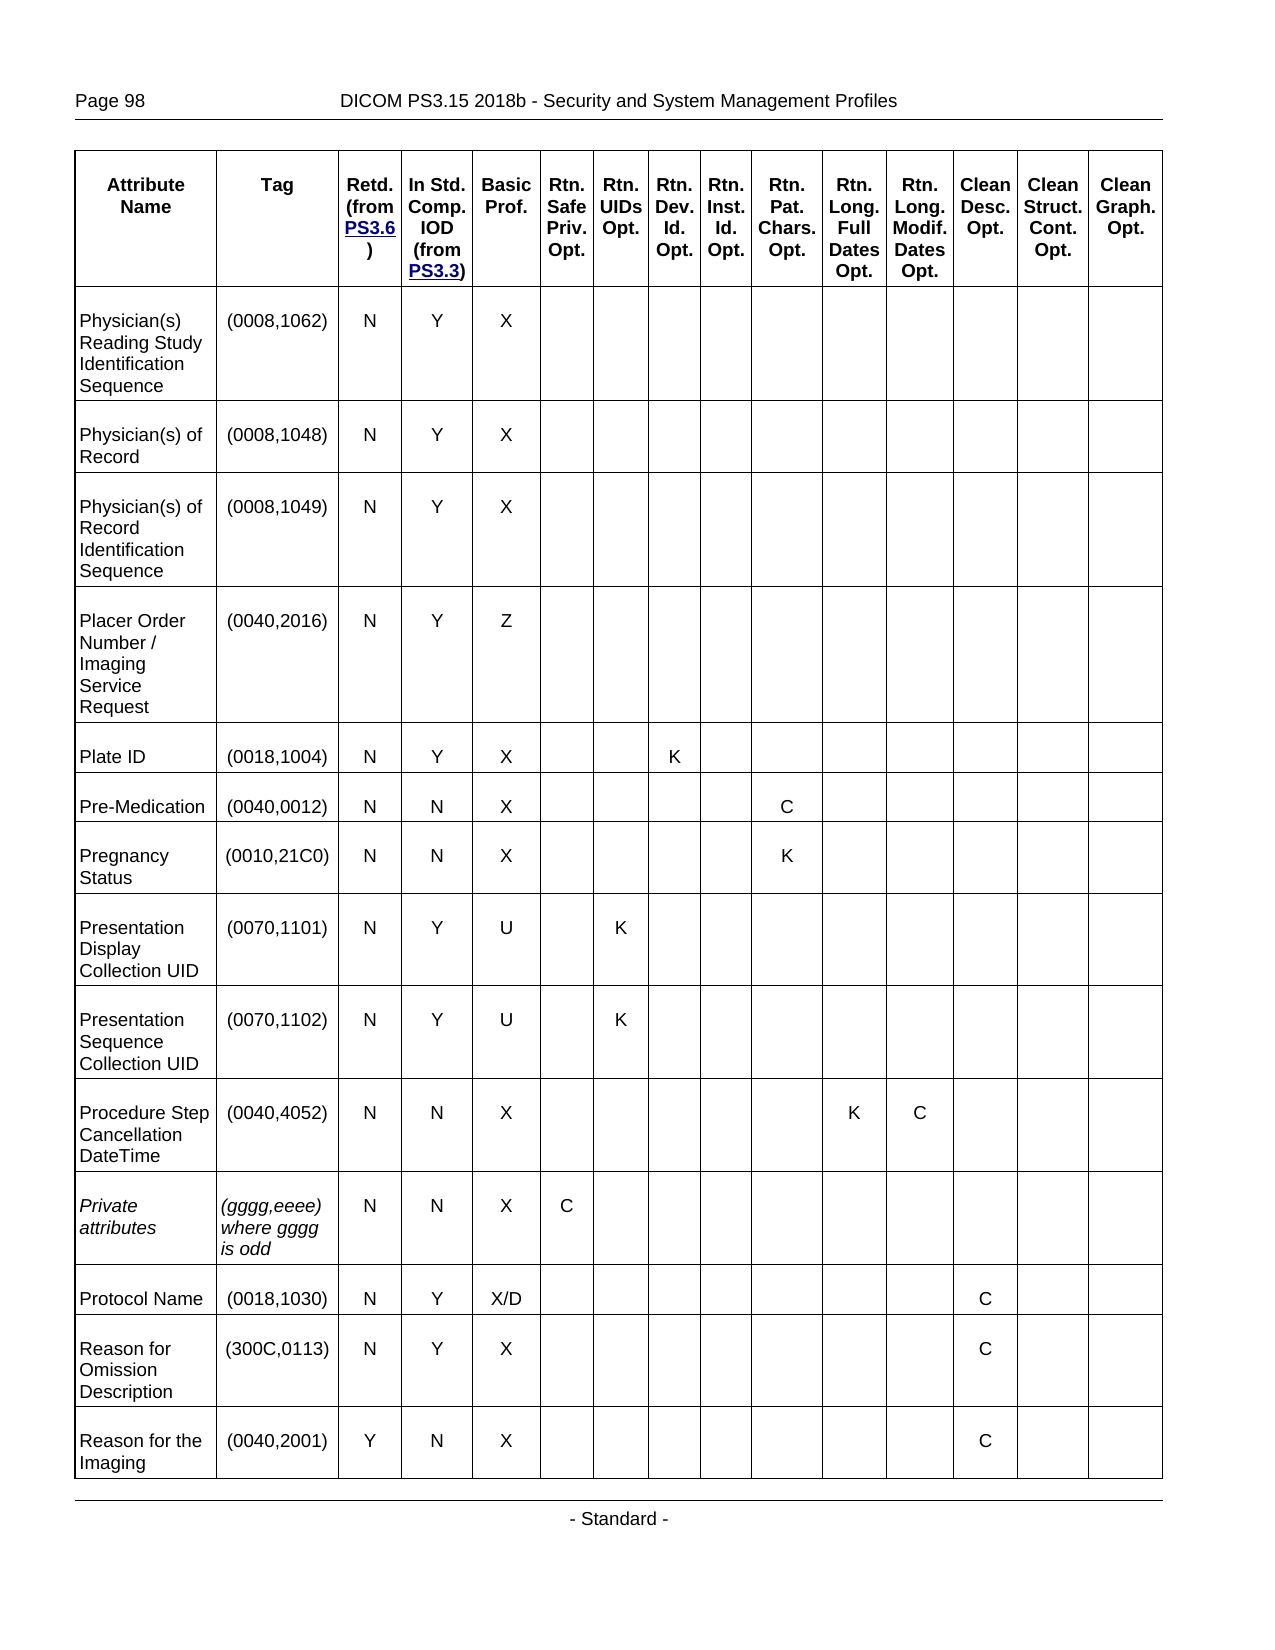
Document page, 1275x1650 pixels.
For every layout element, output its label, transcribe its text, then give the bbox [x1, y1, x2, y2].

table_cell [541, 1407, 593, 1477]
table_cell Physician(s) of Record Identification Sequence [76, 473, 216, 586]
table_cell N [339, 1265, 401, 1313]
table_cell N [402, 773, 472, 821]
table_cell Z [473, 587, 540, 722]
table_cell Y [402, 986, 472, 1078]
table_cell [594, 1265, 648, 1313]
table_cell [649, 986, 700, 1078]
table_cell Y [402, 723, 472, 772]
table_cell [1089, 1172, 1162, 1264]
table_cell N [339, 1315, 401, 1406]
table_header Rtn. Safe Priv. Opt. [541, 151, 593, 286]
table_cell [1018, 723, 1088, 772]
table_cell N [339, 894, 401, 985]
table_cell N [339, 287, 401, 400]
table_cell N [402, 1407, 472, 1477]
table_cell [887, 822, 953, 892]
table_cell X/D [473, 1265, 540, 1313]
table_cell (0008,1048) [217, 401, 338, 472]
table_cell [701, 473, 751, 586]
table_cell (0018,1030) [217, 1265, 338, 1313]
table_cell X [473, 1315, 540, 1406]
table_cell [649, 1407, 700, 1477]
table_cell [887, 1407, 953, 1477]
table_cell [1089, 587, 1162, 722]
table_cell (300C,0113) [217, 1315, 338, 1406]
table_cell [1018, 822, 1088, 892]
table_cell [752, 473, 822, 586]
table_cell [541, 822, 593, 892]
table_cell [954, 1172, 1017, 1264]
table_cell [1089, 1315, 1162, 1406]
table_cell [541, 1315, 593, 1406]
table_cell [823, 986, 886, 1078]
table_header Rtn. Long. Modif. Dates Opt. [887, 151, 953, 286]
table_cell [1089, 401, 1162, 472]
table_cell K [649, 723, 700, 772]
table_cell C [954, 1407, 1017, 1477]
table_cell [541, 401, 593, 472]
table_cell [649, 894, 700, 985]
table_cell X [473, 822, 540, 892]
table_header Clean Desc. Opt. [954, 151, 1017, 286]
table_cell [1089, 473, 1162, 586]
table_cell [594, 822, 648, 892]
table_cell (0070,1102) [217, 986, 338, 1078]
table_cell [594, 473, 648, 586]
table_cell [594, 1315, 648, 1406]
table_header Clean Struct. Cont. Opt. [1018, 151, 1088, 286]
table_cell [823, 401, 886, 472]
table_cell [1018, 473, 1088, 586]
table_cell [649, 773, 700, 821]
table_cell [752, 287, 822, 400]
table_cell [541, 894, 593, 985]
table_cell [594, 1172, 648, 1264]
table_cell [541, 1265, 593, 1313]
table_cell [594, 401, 648, 472]
table_cell [1089, 986, 1162, 1078]
table_cell U [473, 986, 540, 1078]
table_cell K [594, 986, 648, 1078]
table_cell [887, 894, 953, 985]
table_cell [1089, 1407, 1162, 1477]
table_cell C [887, 1079, 953, 1171]
table_cell [823, 587, 886, 722]
table_cell [823, 894, 886, 985]
table_cell [887, 1172, 953, 1264]
table_cell [594, 1079, 648, 1171]
table_header Clean Graph. Opt. [1089, 151, 1162, 286]
table_cell X [473, 723, 540, 772]
table_cell [752, 1265, 822, 1313]
table_cell [752, 1407, 822, 1477]
table_cell [701, 587, 751, 722]
table_cell N [339, 1079, 401, 1171]
table_cell (0070,1101) [217, 894, 338, 985]
table_cell N [339, 822, 401, 892]
table_cell [541, 773, 593, 821]
table_cell [701, 287, 751, 400]
table_cell [954, 894, 1017, 985]
table_cell [1018, 1407, 1088, 1477]
table_cell [823, 822, 886, 892]
table_cell X [473, 773, 540, 821]
table_cell [701, 1407, 751, 1477]
table_cell N [402, 1079, 472, 1171]
table_cell [887, 986, 953, 1078]
table_cell [1089, 773, 1162, 821]
table_cell Physician(s) of Record [76, 401, 216, 472]
table_cell [701, 1265, 751, 1313]
table_cell X [473, 401, 540, 472]
table_cell K [752, 822, 822, 892]
table_cell X [473, 1079, 540, 1171]
table_cell [701, 723, 751, 772]
table_header In Std. Comp. IOD (from PS3.3) [402, 151, 472, 286]
table_cell [752, 894, 822, 985]
table_cell X [473, 1407, 540, 1477]
table_cell [701, 773, 751, 821]
table_cell X [473, 1172, 540, 1264]
table_header Tag [217, 151, 338, 286]
table_cell [823, 1172, 886, 1264]
table_cell [649, 1315, 700, 1406]
table_cell Pregnancy Status [76, 822, 216, 892]
table_cell Physician(s) Reading Study Identification Sequence [76, 287, 216, 400]
table_cell [649, 1265, 700, 1313]
table_cell [752, 1315, 822, 1406]
table_cell [752, 986, 822, 1078]
table_cell Y [402, 1315, 472, 1406]
table_cell [954, 287, 1017, 400]
table_cell [1018, 894, 1088, 985]
table_cell [649, 822, 700, 892]
table_cell [954, 473, 1017, 586]
table_cell Y [402, 287, 472, 400]
table_cell [701, 1315, 751, 1406]
table_cell [887, 773, 953, 821]
table_cell Plate ID [76, 723, 216, 772]
table_cell N [339, 587, 401, 722]
table_cell [823, 287, 886, 400]
table_cell Pre-Medication [76, 773, 216, 821]
table_cell N [402, 1172, 472, 1264]
table_cell [1089, 723, 1162, 772]
table_header Retd. (from PS3.6) [339, 151, 401, 286]
table_cell [1018, 1315, 1088, 1406]
table_cell [701, 894, 751, 985]
table_cell [954, 986, 1017, 1078]
table_cell [954, 1079, 1017, 1171]
table_cell Y [402, 1265, 472, 1313]
table_cell [594, 287, 648, 400]
table_header Basic Prof. [473, 151, 540, 286]
table_cell [823, 1265, 886, 1313]
table_cell [752, 1172, 822, 1264]
table_cell (0018,1004) [217, 723, 338, 772]
table_cell Y [402, 894, 472, 985]
table_cell [752, 1079, 822, 1171]
table_cell [1089, 1265, 1162, 1313]
table_cell Y [402, 473, 472, 586]
table_cell [541, 587, 593, 722]
table_cell [1089, 894, 1162, 985]
table_cell [649, 1079, 700, 1171]
table_cell [1018, 287, 1088, 400]
table_cell (0008,1062) [217, 287, 338, 400]
table_cell [541, 287, 593, 400]
table_cell [649, 401, 700, 472]
table_header Rtn. Inst. Id. Opt. [701, 151, 751, 286]
table_cell Y [402, 587, 472, 722]
table_cell [594, 1407, 648, 1477]
table_cell N [402, 822, 472, 892]
table_cell [649, 587, 700, 722]
table_cell [954, 401, 1017, 472]
table_cell [752, 723, 822, 772]
table_cell [887, 1265, 953, 1313]
table_cell C [541, 1172, 593, 1264]
table_cell [823, 1315, 886, 1406]
table_cell N [339, 773, 401, 821]
table_header Rtn. Dev. Id. Opt. [649, 151, 700, 286]
table_cell [823, 473, 886, 586]
table_cell (0008,1049) [217, 473, 338, 586]
table_header Attribute Name [76, 151, 216, 286]
table_cell [541, 986, 593, 1078]
table_cell [1018, 773, 1088, 821]
table_cell Placer Order Number / Imaging Service Request [76, 587, 216, 722]
table_cell [823, 773, 886, 821]
table_cell (0040,2016) [217, 587, 338, 722]
table_cell Procedure Step Cancellation DateTime [76, 1079, 216, 1171]
table_cell C [954, 1315, 1017, 1406]
table_cell [954, 773, 1017, 821]
table_cell [1018, 1079, 1088, 1171]
table_cell Protocol Name [76, 1265, 216, 1313]
table_cell [701, 401, 751, 472]
table_header Rtn. Pat. Chars. Opt. [752, 151, 822, 286]
table_cell [887, 287, 953, 400]
table_cell X [473, 473, 540, 586]
table_cell (gggg,eeee) where gggg is odd [217, 1172, 338, 1264]
table_cell (0040,4052) [217, 1079, 338, 1171]
table_cell [954, 723, 1017, 772]
table_cell (0040,2001) [217, 1407, 338, 1477]
table_cell [887, 401, 953, 472]
table_cell [649, 473, 700, 586]
table_cell [887, 473, 953, 586]
table_cell X [473, 287, 540, 400]
table_cell [541, 1079, 593, 1171]
table_cell [752, 587, 822, 722]
table_cell Private attributes [76, 1172, 216, 1264]
table_cell [701, 1079, 751, 1171]
table_cell [752, 401, 822, 472]
table_cell C [752, 773, 822, 821]
table_cell [1089, 1079, 1162, 1171]
table_cell [823, 723, 886, 772]
table_cell [887, 723, 953, 772]
table_cell N [339, 401, 401, 472]
table_cell Reason for the Imaging [76, 1407, 216, 1477]
table_cell [887, 1315, 953, 1406]
table_cell Presentation Sequence Collection UID [76, 986, 216, 1078]
table_cell (0040,0012) [217, 773, 338, 821]
table_cell [954, 822, 1017, 892]
table_cell [1018, 1172, 1088, 1264]
table_cell [1018, 986, 1088, 1078]
table_cell [541, 473, 593, 586]
table_cell [887, 587, 953, 722]
table_cell [701, 1172, 751, 1264]
table_cell C [954, 1265, 1017, 1313]
table_cell Presentation Display Collection UID [76, 894, 216, 985]
table_header Rtn. UIDs Opt. [594, 151, 648, 286]
table_cell N [339, 473, 401, 586]
table_cell U [473, 894, 540, 985]
table_cell (0010,21C0) [217, 822, 338, 892]
table_cell [1018, 401, 1088, 472]
table_cell N [339, 986, 401, 1078]
table_cell [594, 723, 648, 772]
table_cell [594, 773, 648, 821]
table_cell K [594, 894, 648, 985]
table_cell [594, 587, 648, 722]
table_cell Y [339, 1407, 401, 1477]
table_cell [823, 1407, 886, 1477]
table_cell N [339, 1172, 401, 1264]
table_cell N [339, 723, 401, 772]
table_cell Y [402, 401, 472, 472]
table_cell [954, 587, 1017, 722]
table_cell [1089, 287, 1162, 400]
table_cell [1089, 822, 1162, 892]
table_cell [701, 986, 751, 1078]
table_cell [649, 287, 700, 400]
table_cell [701, 822, 751, 892]
table_cell Reason for Omission Description [76, 1315, 216, 1406]
table_cell [1018, 1265, 1088, 1313]
table_cell [541, 723, 593, 772]
table_cell [649, 1172, 700, 1264]
table_header Rtn. Long. Full Dates Opt. [823, 151, 886, 286]
table_cell K [823, 1079, 886, 1171]
table_cell [1018, 587, 1088, 722]
